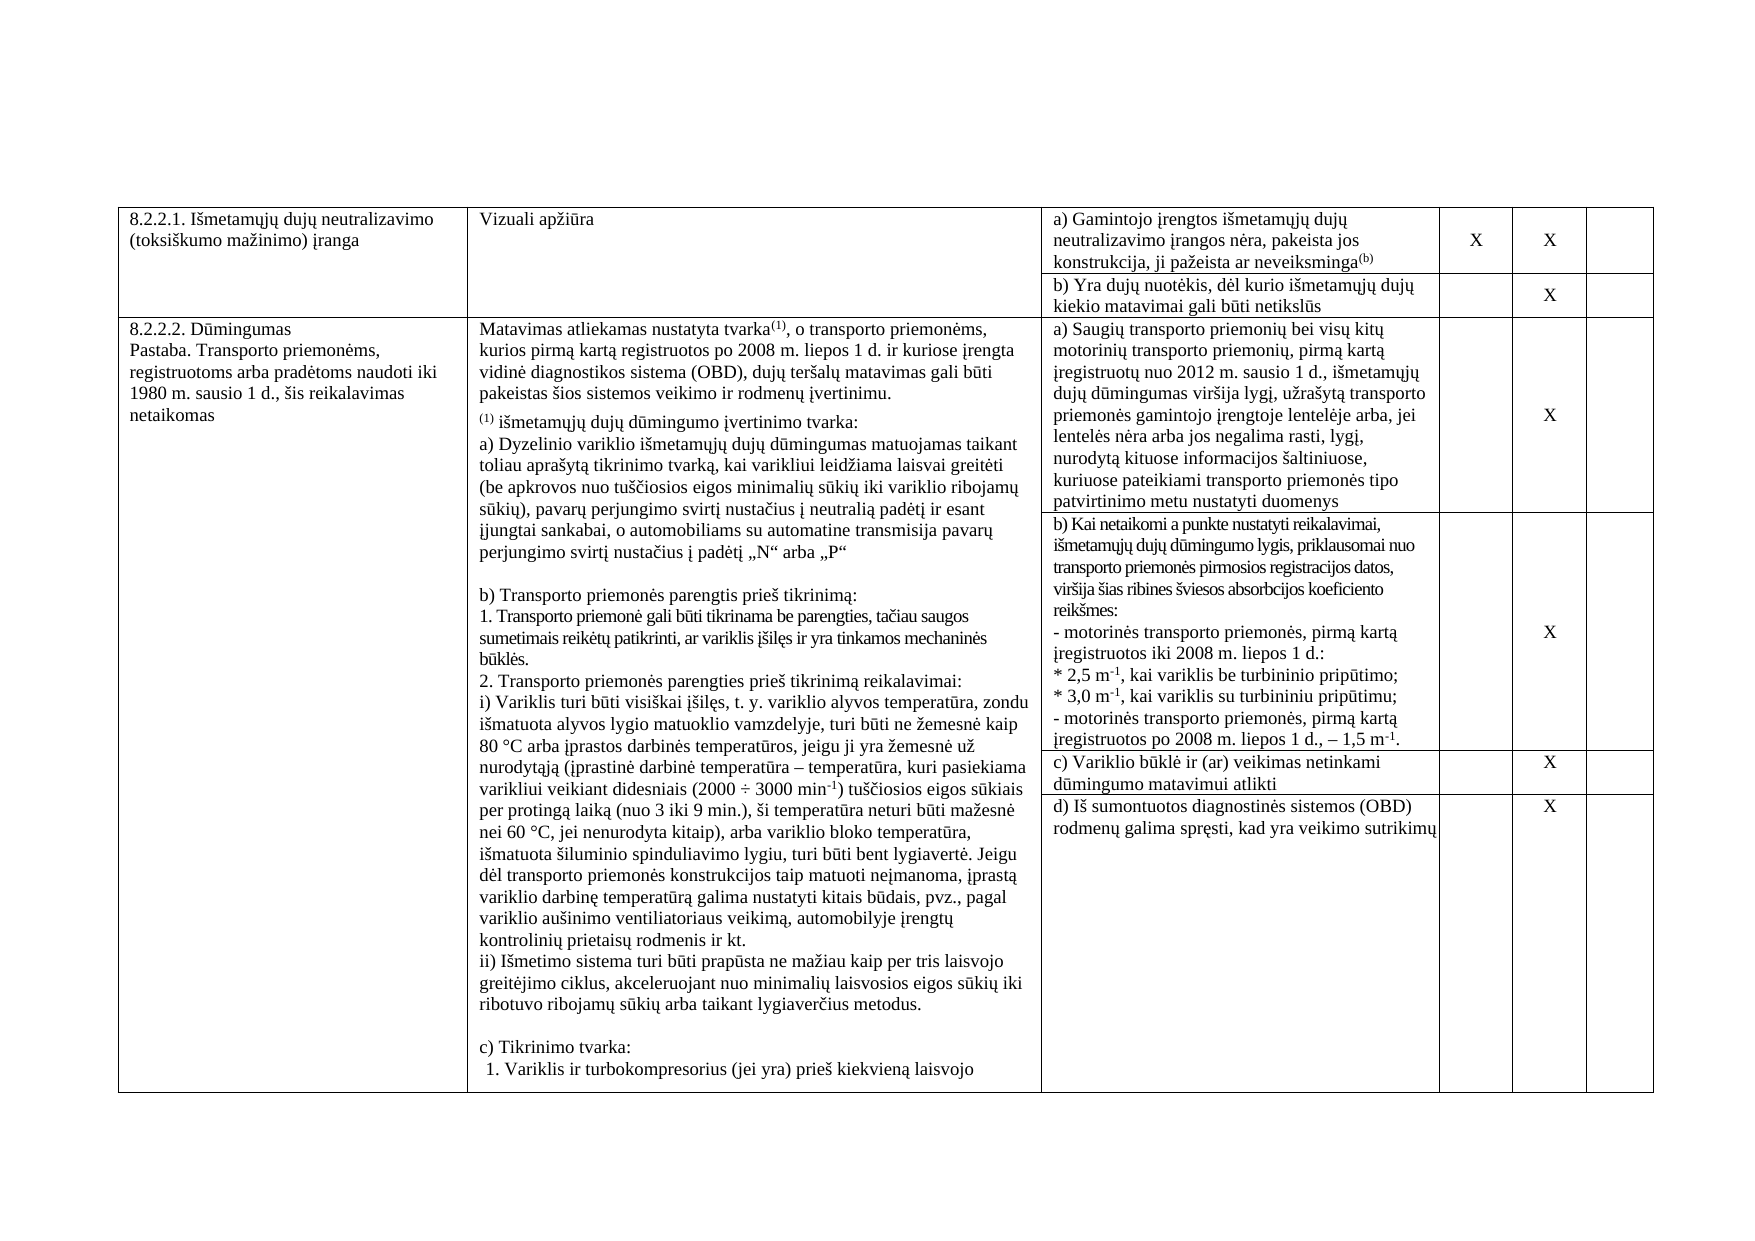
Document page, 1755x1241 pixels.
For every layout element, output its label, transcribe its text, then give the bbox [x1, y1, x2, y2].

table_cell X [1513, 318, 1586, 512]
table_cell Matavimas atliekamas nustatyta tvarka(1), o transporto priemonėms, kurios pirmą kartą registruotos po 2008 m. liepos 1 d. ir kuriose įrengta vidinė diagnostikos sistema (OBD), dujų teršalų matavimas gali būti pakeistas šios sistemos veikimo ir rodmenų įvertinimu. (1) išmetamųjų dujų dūmingumo įvertinimo tvarka: a) Dyzelinio variklio išmetamųjų dujų dūmingumas matuojamas taikant toliau aprašytą tikrinimo tvarką, kai varikliui leidžiama laisvai greitėti (be apkrovos nuo tuščiosios eigos minimalių sūkių iki variklio ribojamų sūkių), pavarų perjungimo svirtį nustačius į neutralią padėtį ir esant įjungtai sankabai, o automobiliams su automatine transmisija pavarų perjungimo svirtį nustačius į padėtį „N“ arba „P“ b) Transporto priemonės parengtis prieš tikrinimą: 1. Transporto priemonė gali būti tikrinama be parengties, tačiau saugos sumetimais reikėtų patikrinti, ar variklis įšilęs ir yra tinkamos mechaninės būklės. 2. Transporto priemonės parengties prieš tikrinimą reikalavimai: i) Variklis turi būti visiškai įšilęs, t. y. variklio alyvos temperatūra, zondu išmatuota alyvos lygio matuoklio vamzdelyje, turi būti ne žemesnė kaip 80 °C arba įprastos darbinės temperatūros, jeigu ji yra žemesnė už nurodytąją (įprastinė darbinė temperatūra – temperatūra, kuri pasiekiama varikliui veikiant didesniais (2000 ÷ 3000 min-1) tuščiosios eigos sūkiais per protingą laiką (nuo 3 iki 9 min.), ši temperatūra neturi būti mažesnė nei 60 °C, jei nenurodyta kitaip), arba variklio bloko temperatūra, išmatuota šiluminio spinduliavimo lygiu, turi būti bent lygiavertė. Jeigu dėl transporto priemonės konstrukcijos taip matuoti neįmanoma, įprastą variklio darbinę temperatūrą galima nustatyti kitais būdais, pvz., pagal variklio aušinimo ventiliatoriaus veikimą, automobilyje įrengtų kontrolinių prietaisų rodmenis ir kt. ii) Išmetimo sistema turi būti prapūsta ne mažiau kaip per tris laisvojo greitėjimo ciklus, akceleruojant nuo minimalių laisvosios eigos sūkių iki ribotuvo ribojamų sūkių arba taikant lygiaverčius metodus. c) Tikrinimo tvarka: 1. Variklis ir turbokompresorius (jei yra) prieš kiekvieną laisvojo [468, 318, 1041, 1092]
table_cell X [1513, 795, 1586, 1092]
table_cell a) Gamintojo įrengtos išmetamųjų dujų neutralizavimo įrangos nėra, pakeista jos konstrukcija, ji pažeista ar neveiksminga(b) [1042, 208, 1439, 272]
table_cell X [1513, 513, 1586, 750]
table_cell [1440, 795, 1512, 1092]
table_cell X [1513, 751, 1586, 794]
table_cell 8.2.2.2. Dūmingumas Pastaba. Transporto priemonėms, registruotoms arba pradėtoms naudoti iki 1980 m. sausio 1 d., šis reikalavimas netaikomas [119, 318, 467, 1092]
table_cell b) Yra dujų nuotėkis, dėl kurio išmetamųjų dujų kiekio matavimai gali būti netikslūs [1042, 274, 1439, 317]
table_cell Vizuali apžiūra [468, 208, 1041, 317]
table_cell a) Saugių transporto priemonių bei visų kitų motorinių transporto priemonių, pirmą kartą įregistruotų nuo 2012 m. sausio 1 d., išmetamųjų dujų dūmingumas viršija lygį, užrašytą transporto priemonės gamintojo įrengtoje lentelėje arba, jei lentelės nėra arba jos negalima rasti, lygį, nurodytą kituose informacijos šaltiniuose, kuriuose pateikiami transporto priemonės tipo patvirtinimo metu nustatyti duomenys [1042, 318, 1439, 512]
table_cell [1440, 513, 1512, 750]
table_cell X [1513, 208, 1586, 272]
table_cell [1587, 795, 1653, 1092]
table_cell [1440, 274, 1512, 317]
table_cell [1587, 318, 1653, 512]
table_cell [1587, 274, 1653, 317]
table_cell [1587, 208, 1653, 272]
table_cell [1440, 318, 1512, 512]
table_cell b) Kai netaikomi a punkte nustatyti reikalavimai, išmetamųjų dujų dūmingumo lygis, priklausomai nuo transporto priemonės pirmosios registracijos datos, viršija šias ribines šviesos absorbcijos koeficiento reikšmes: - motorinės transporto priemonės, pirmą kartą įregistruotos iki 2008 m. liepos 1 d.: * 2,5 m-1, kai variklis be turbininio pripūtimo; * 3,0 m-1, kai variklis su turbininiu pripūtimu; - motorinės transporto priemonės, pirmą kartą įregistruotos po 2008 m. liepos 1 d., – 1,5 m-1. [1042, 513, 1439, 750]
table_cell X [1513, 274, 1586, 317]
table_cell 8.2.2.1. Išmetamųjų dujų neutralizavimo (toksiškumo mažinimo) įranga [119, 208, 467, 317]
table_cell X [1440, 208, 1512, 272]
table_cell c) Variklio būklė ir (ar) veikimas netinkami dūmingumo matavimui atlikti [1042, 751, 1439, 794]
table_cell d) Iš sumontuotos diagnostinės sistemos (OBD) rodmenų galima spręsti, kad yra veikimo sutrikimų [1042, 795, 1439, 1092]
table_cell [1587, 751, 1653, 794]
table_cell [1587, 513, 1653, 750]
table_cell [1440, 751, 1512, 794]
